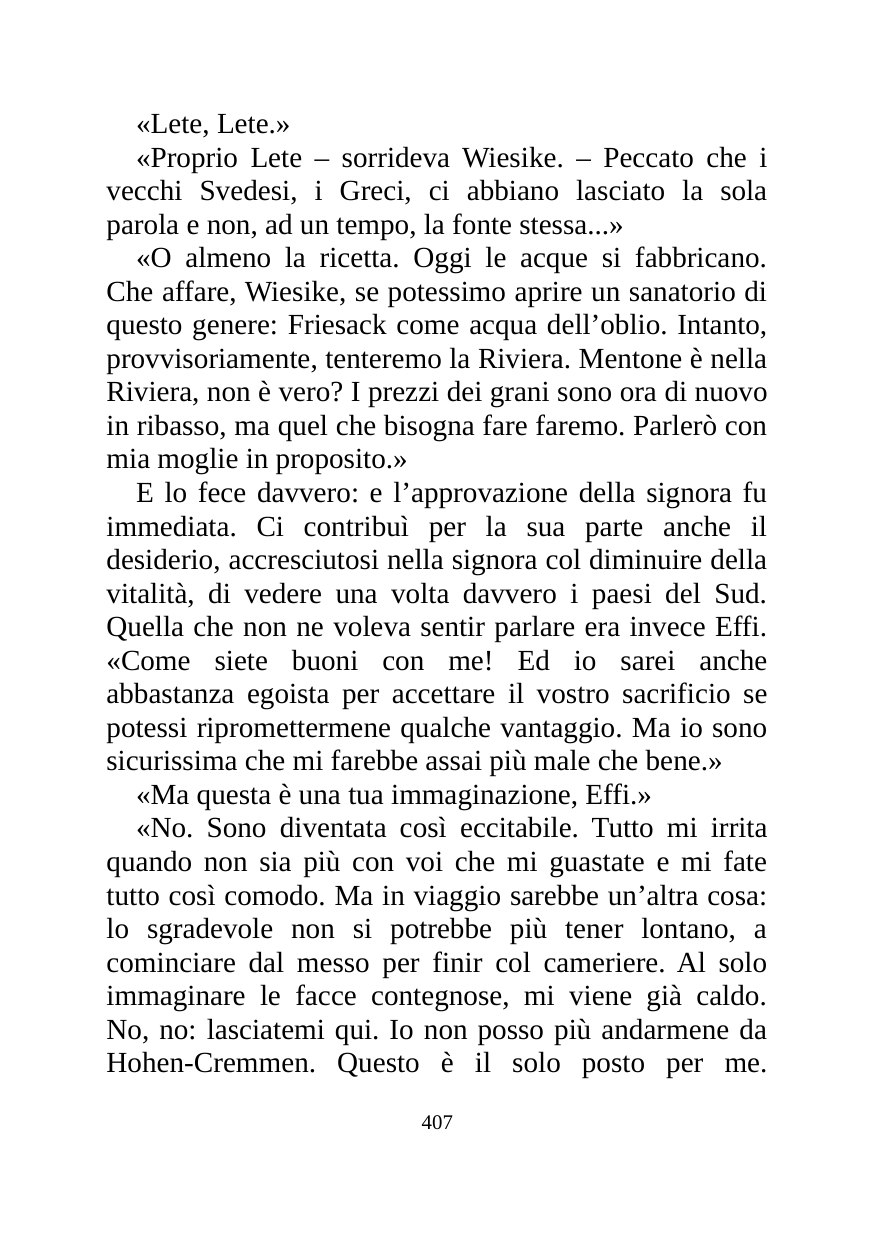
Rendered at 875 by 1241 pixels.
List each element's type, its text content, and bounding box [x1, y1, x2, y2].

text «O almeno la ricetta. Oggi le acque si fabbricano. Che affare, Wiesike, se potessimo aprire un sanatorio di questo genere: Friesack come acqua dell’oblio. Intanto, provvisoriamente, tenteremo la Riviera. Mentone è nella Riviera, non è vero? I prezzi dei grani sono ora di nuovo in ribasso, ma quel che bisogna fare faremo. Parlerò con mia moglie in proposito.» [106, 240, 768, 475]
text «Proprio Lete – sorrideva Wiesike. – Peccato che i vecchi Svedesi, i Greci, ci abbiano lasciato la sola parola e non, ad un tempo, la fonte stessa...» [106, 140, 768, 240]
text «No. Sono diventata così eccitabile. Tutto mi irrita quando non sia più con voi che mi guastate e mi fate tutto così comodo. Ma in viaggio sarebbe un’altra cosa: lo sgradevole non si potrebbe più tener lontano, a cominciare dal messo per finir col cameriere. Al solo immaginare le facce contegnose, mi viene già caldo. No, no: lasciatemi qui. Io non posso più andarmene da Hohen-Cremmen. Questo è il solo posto per me. [106, 811, 768, 1079]
text E lo fece davvero: e l’approvazione della signora fu immediata. Ci contribuì per la sua parte anche il desiderio, accresciutosi nella signora col diminuire della vitalità, di vedere una volta davvero i paesi del Sud. Quella che non ne voleva sentir parlare era invece Effi. «Come siete buoni con me! Ed io sarei anche abbastanza egoista per accettare il vostro sacrificio se potessi ripromettermene qualche vantaggio. Ma io sono sicurissima che mi farebbe assai più male che bene.» [106, 475, 768, 777]
text «Lete, Lete.» [106, 106, 768, 140]
text «Ma questa è una tua immaginazione, Effi.» [106, 777, 768, 811]
